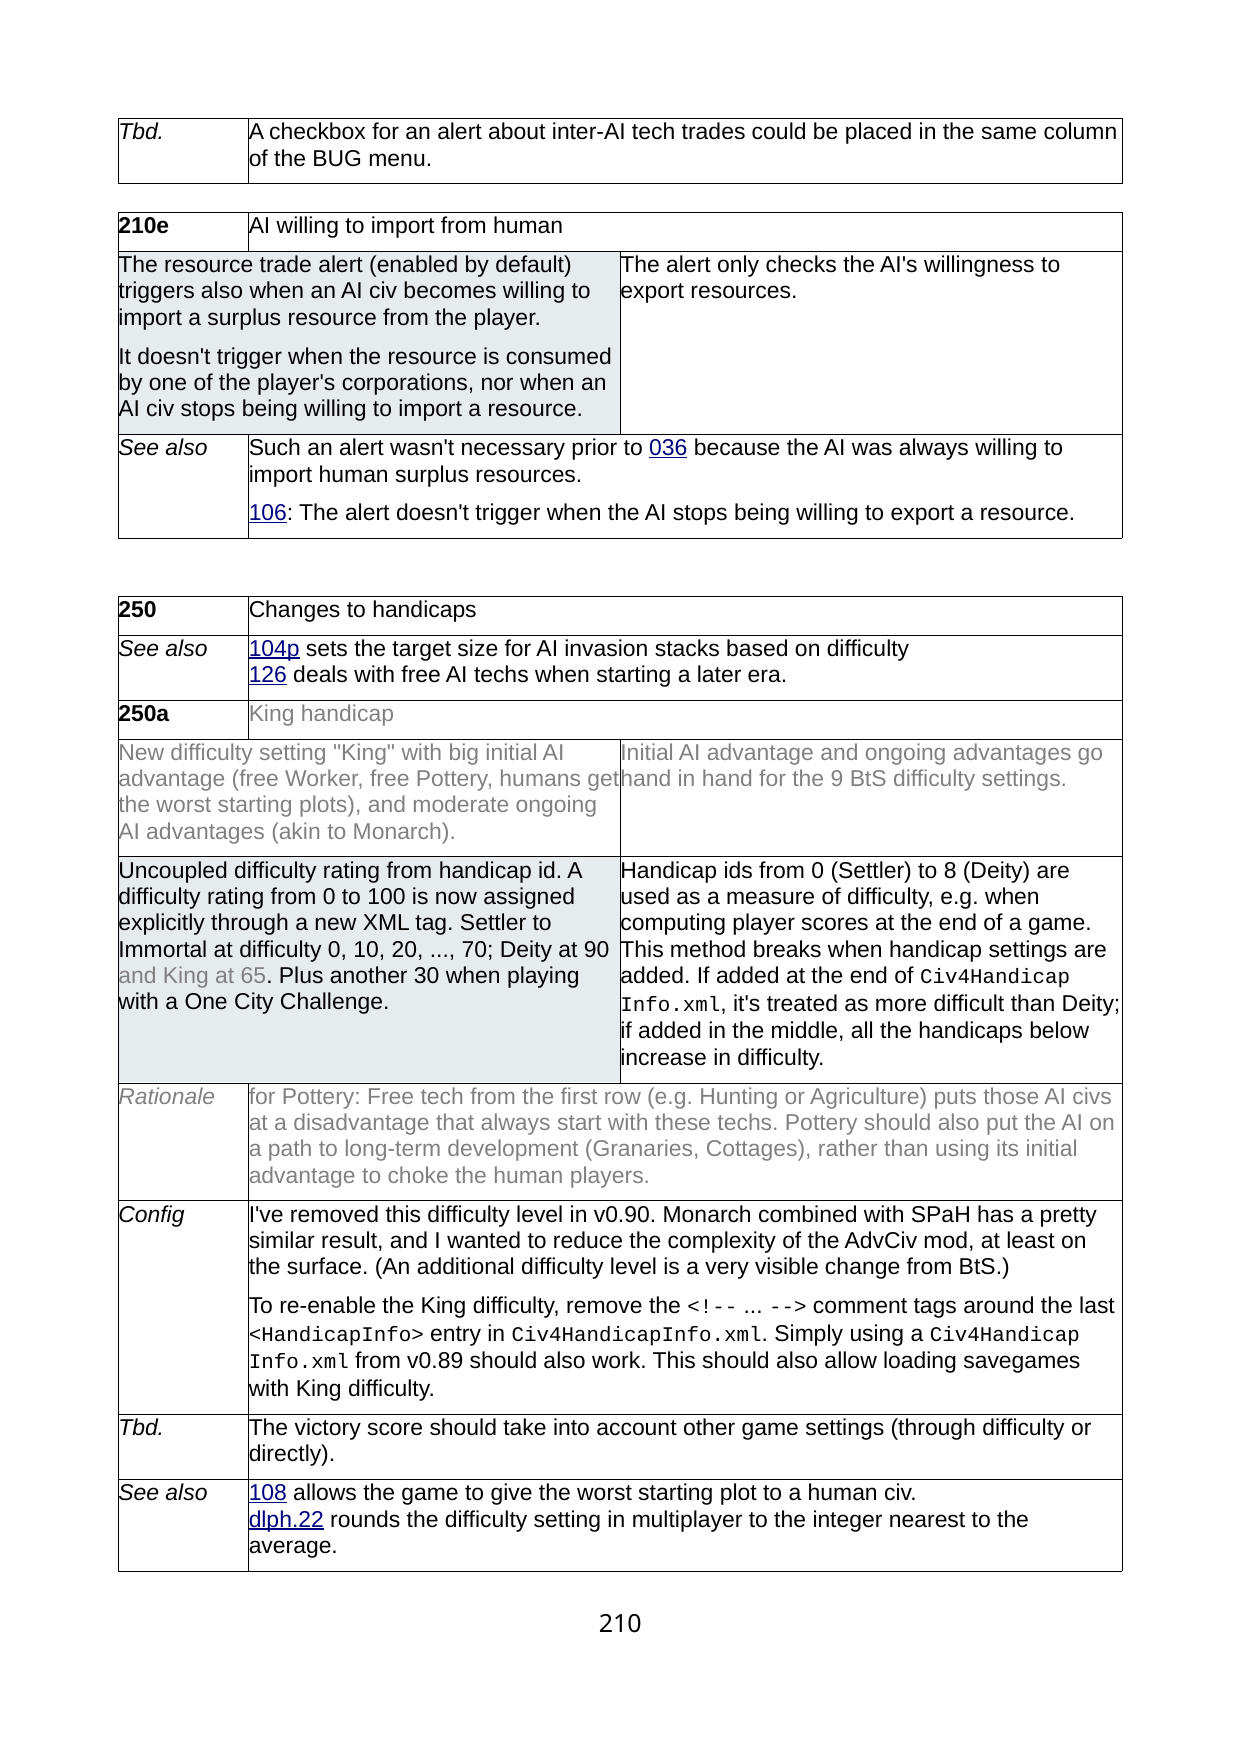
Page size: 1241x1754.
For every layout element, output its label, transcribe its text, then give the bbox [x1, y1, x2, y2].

table_cell Uncoupled difficulty rating from handicap id. A difficulty rating from 0 to 100 is now assigned explicitly through a new XML tag. Settler to Immortal at difficulty 0, 10, 20, ..., 70; Deity at 90 and King at 65. Plus another 30 when playing with a One City Challenge. [119, 857, 620, 1082]
table_cell See also [119, 1480, 248, 1571]
table_cell The victory score should take into account other game settings (through difficulty or directly). [249, 1415, 1122, 1479]
table_cell 104p sets the target size for AI invasion stacks based on difficulty 126 deals with free AI techs when starting a later era. [249, 636, 1122, 700]
table_header 210e [119, 213, 248, 251]
table_cell 108 allows the game to give the worst starting plot to a human civ. dlph.22 rounds the difficulty setting in multiplayer to the integer nearest to the average. [249, 1480, 1122, 1571]
table_cell Such an alert wasn't necessary prior to 036 because the AI was always willing to import human surplus resources. 106: The alert doesn't trigger when the AI stops being willing to export a resource. [249, 435, 1122, 538]
table_cell Initial AI advantage and ongoing advantages go hand in hand for the 9 BtS difficulty settings. [621, 740, 1122, 856]
table_cell Rationale [119, 1084, 248, 1200]
table_cell Tbd. [119, 1415, 248, 1479]
table_cell The resource trade alert (enabled by default) triggers also when an AI civ becomes willing to import a surplus resource from the player. It doesn't trigger when the resource is consumed by one of the player's corporations, nor when an AI civ stops being willing to import a resource. [119, 252, 620, 434]
table_cell New difficulty setting "King" with big initial AI advantage (free Worker, free Pottery, humans get the worst starting plots), and moderate ongoing AI advantages (akin to Monarch). [119, 740, 620, 856]
table_cell Config [119, 1201, 248, 1414]
table_cell A checkbox for an alert about inter-AI tech trades could be placed in the same column of the BUG menu. [249, 119, 1122, 183]
table_cell Handicap ids from 0 (Settler) to 8 (Deity) are used as a measure of difficulty, e.g. when computing player scores at the end of a game. This method breaks when handicap settings are added. If added at the end of Civ4Handicap Info.xml, it's treated as more difficult than Deity; if added in the middle, all the handicaps below increase in difficulty. [621, 857, 1122, 1082]
table_header AI willing to import from human [249, 213, 1122, 251]
table_cell King handicap [249, 701, 1122, 738]
table_cell for Pottery: Free tech from the first row (e.g. Hunting or Agriculture) puts those AI civs at a disadvantage that always start with these techs. Pottery should also put the AI on a path to long-term development (Granaries, Cottages), rather than using its initial advantage to choke the human players. [249, 1084, 1122, 1200]
table_header Changes to handicaps [249, 597, 1122, 634]
table_cell 250a [119, 701, 248, 738]
table_header 250 [119, 597, 248, 634]
table_cell Tbd. [119, 119, 248, 183]
table_cell I've removed this difficulty level in v0.90. Monarch combined with SPaH has a pretty similar result, and I wanted to reduce the complexity of the AdvCiv mod, at least on the surface. (An additional difficulty level is a very visible change from BtS.) To re-enable the King difficulty, remove the <!-- ... --> comment tags around the last <HandicapInfo> entry in Civ4HandicapInfo.xml. Simply using a Civ4Handicap Info.xml from v0.89 should also work. This should also allow loading savegames with King difficulty. [249, 1201, 1122, 1414]
table_cell See also [119, 636, 248, 700]
table_cell The alert only checks the AI's willingness to export resources. [621, 252, 1122, 434]
table_cell See also [119, 435, 248, 538]
